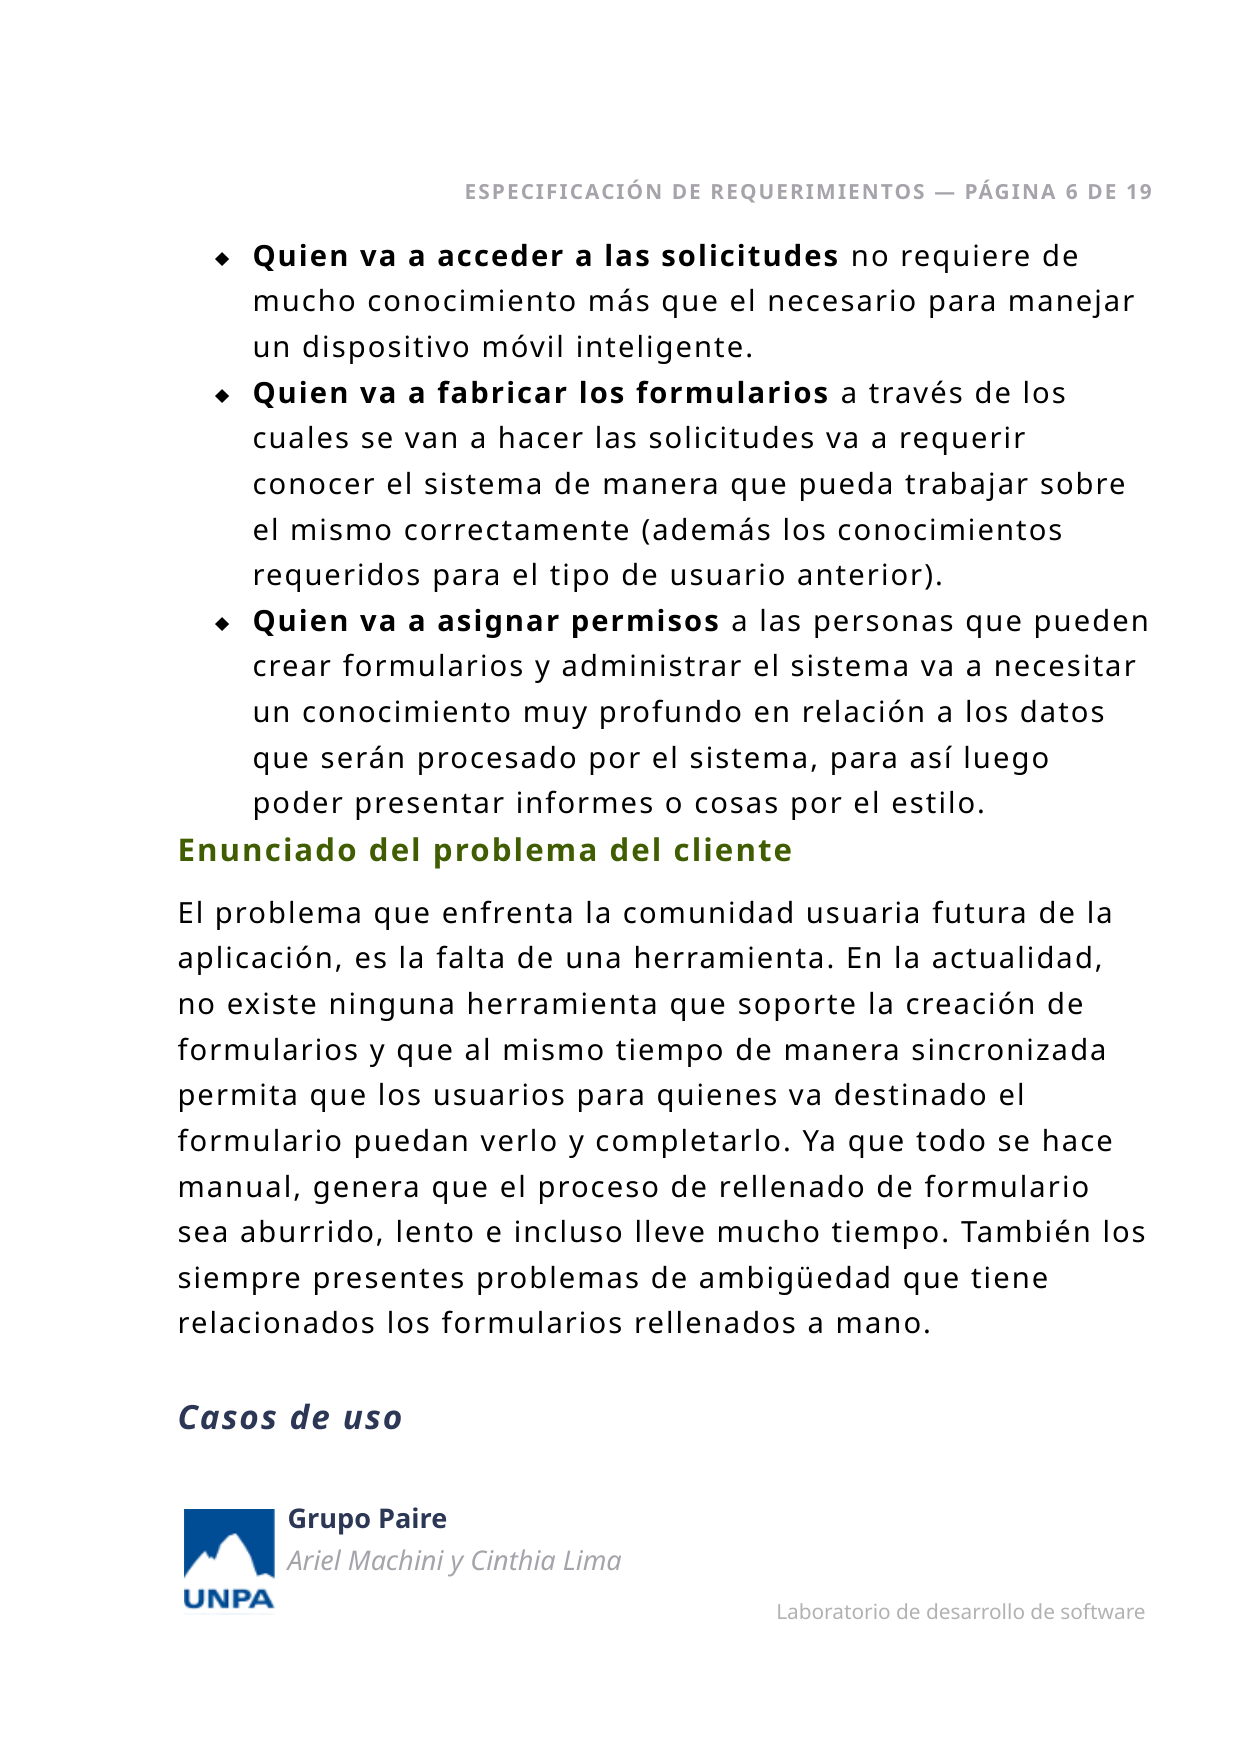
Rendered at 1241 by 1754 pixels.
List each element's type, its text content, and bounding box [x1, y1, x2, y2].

picture [184, 1509, 275, 1615]
text Enunciado del problema del cliente [177, 828, 1152, 871]
list Quien va a acceder a las solicitudes no requiere de mucho conocimiento más que el necesario para manejar un dispositivo móvil inteligente. [215, 235, 1152, 366]
text El problema que enfrenta la comunidad usuaria futura de la aplicación, es la falta de una herramienta. En la actualidad, no existe ninguna herramienta que soporte la creación de formularios y que al mismo tiempo de manera sincronizada permita que los usuarios para quienes va destinado el formulario puedan verlo y completarlo. Ya que todo se hace manual, genera que el proceso de rellenado de formulario sea aburrido, lento e incluso lleve mucho tiempo. También los siempre presentes problemas de ambigüedad que tiene relacionados los formularios rellenados a mano. [177, 892, 1152, 1342]
text Casos de uso [177, 1394, 1152, 1439]
list Quien va a fabricar los formularios a través de los cuales se van a hacer las solicitudes va a requerir conocer el sistema de manera que pueda trabajar sobre el mismo correctamente (además los conocimientos requeridos para el tipo de usuario anterior). [215, 372, 1152, 594]
list Quien va a asignar permisos a las personas que pueden crear formularios y administrar el sistema va a necesitar un conocimiento muy profundo en relación a los datos que serán procesado por el sistema, para así luego poder presentar informes o cosas por el estilo. [215, 600, 1152, 822]
